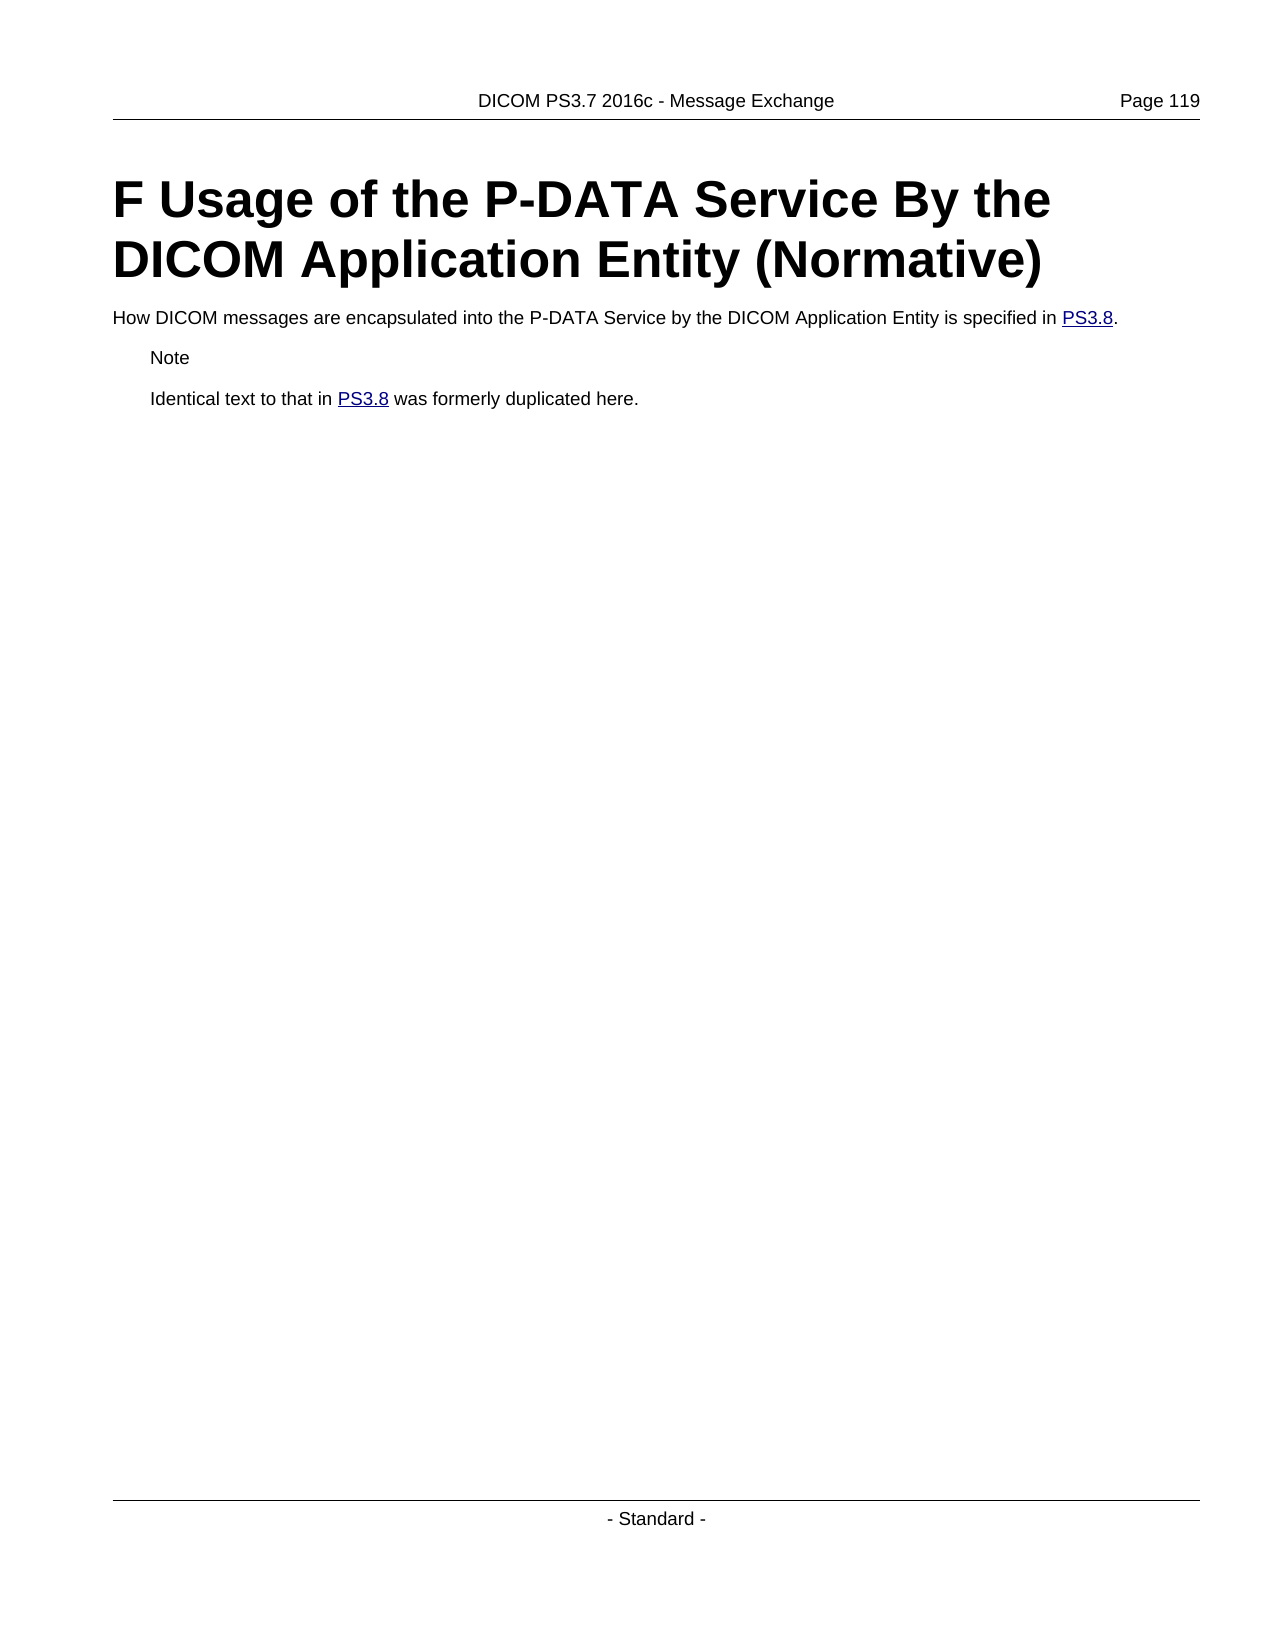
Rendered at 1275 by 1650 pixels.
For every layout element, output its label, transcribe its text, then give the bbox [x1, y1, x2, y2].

text F Usage of the P-DATA Service By the DICOM Application Entity (Normative) [112, 169, 1200, 288]
text How DICOM messages are encapsulated into the P‑DATA Service by the DICOM Application Entity is specified in PS3.8. [112, 307, 1200, 328]
text Note [150, 347, 1162, 368]
text Identical text to that in PS3.8 was formerly duplicated here. [150, 387, 1162, 409]
